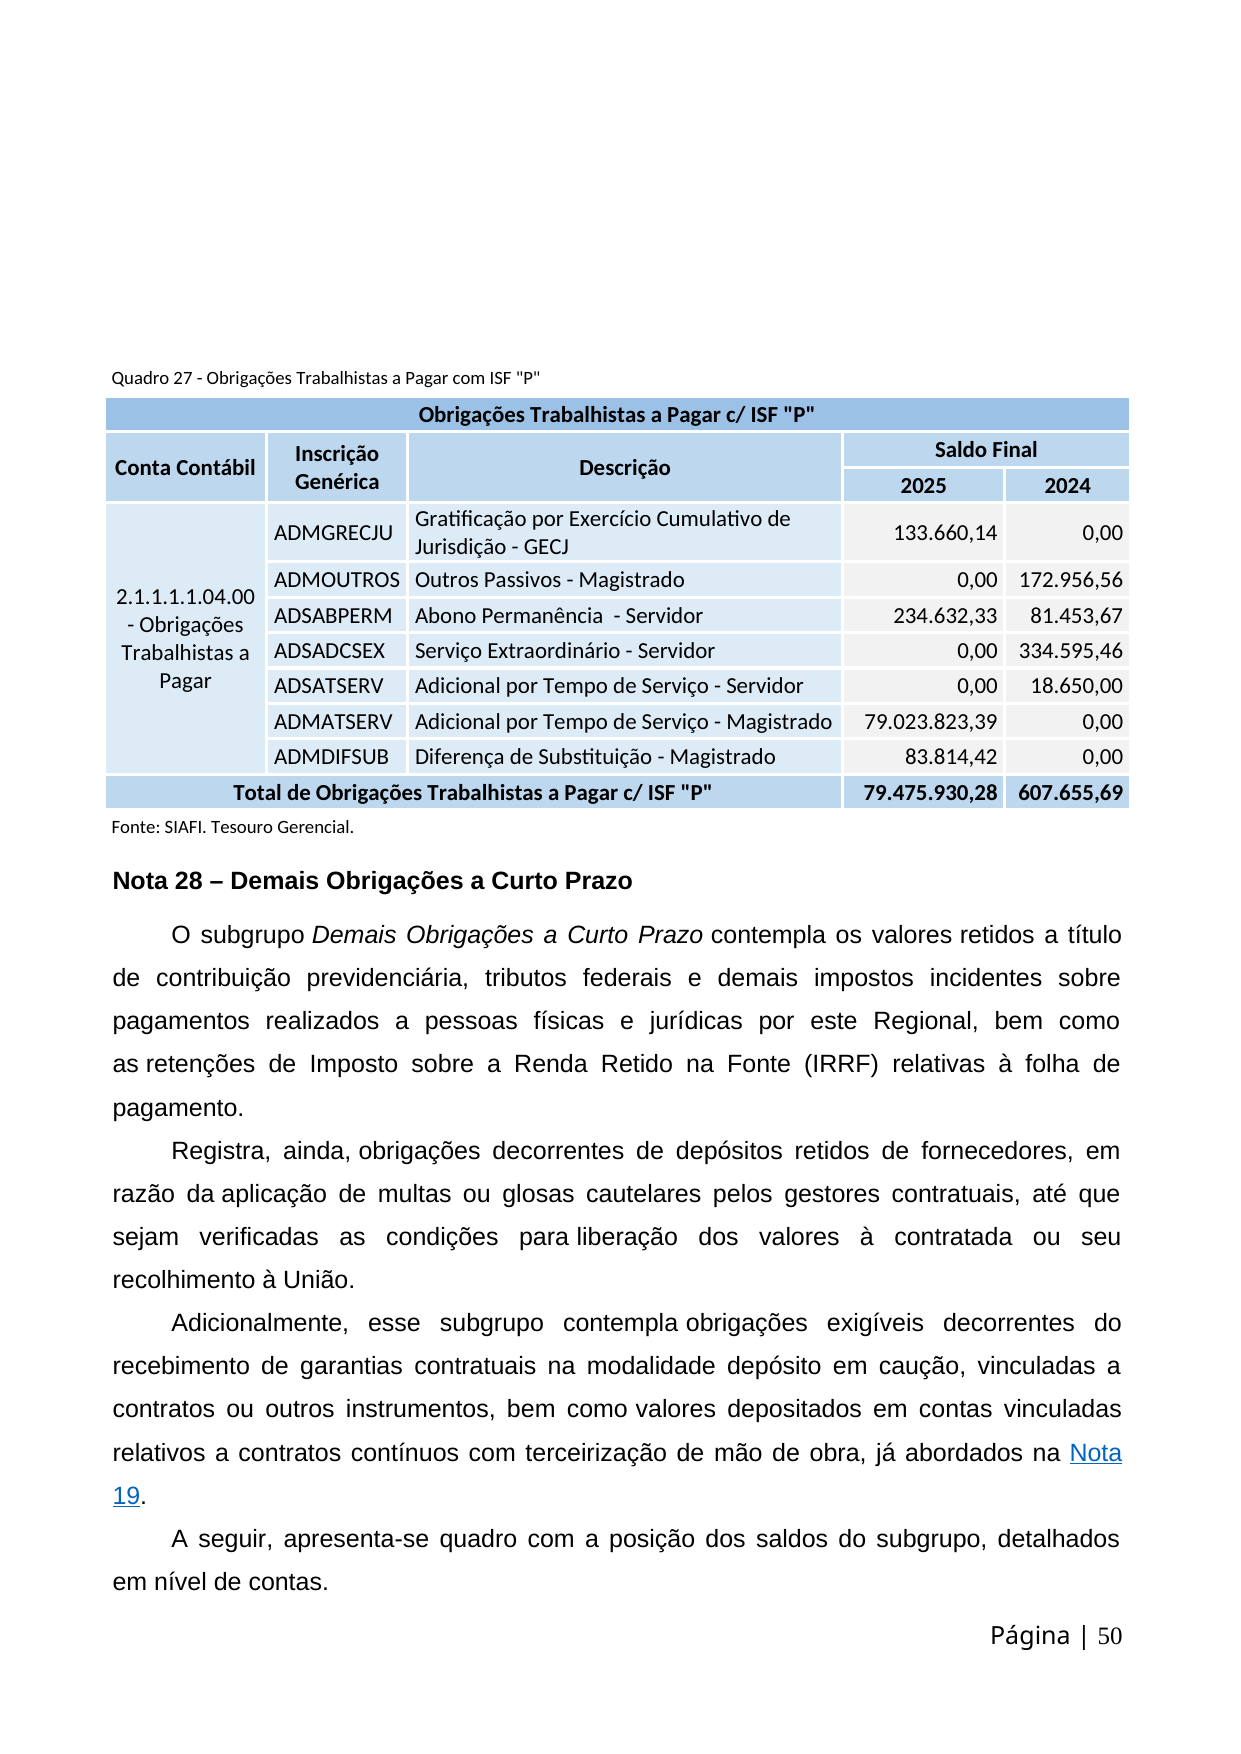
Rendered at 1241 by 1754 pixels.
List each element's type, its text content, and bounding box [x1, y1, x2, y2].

text A seguir, apresenta-se quadro com a posição dos saldos do subgrupo, detalhados em nível de contas. [112, 1524, 1122, 1596]
text O subgrupo Demais Obrigações a Curto Prazo contempla os valores retidos a título de contribuição previdenciária, tributos federais e demais impostos incidentes sobre pagamentos realizados a pessoas físicas e jurídicas por este Regional, bem como as retenções de Imposto sobre a Renda Retido na Fonte (IRRF) relativas à folha de pagamento. [112, 920, 1122, 1121]
table_cell Serviço Extraordinário - Servidor [409, 634, 841, 666]
table_cell 133.660,14 [844, 504, 1003, 560]
table_cell 0,00 [1006, 504, 1129, 560]
table_cell 0,00 [844, 563, 1003, 596]
table_cell 334.595,46 [1006, 634, 1129, 666]
subtitle Nota 28 – Demais Obrigações a Curto Prazo [112, 866, 1122, 895]
table_cell Abono Permanência - Servidor [409, 599, 841, 631]
table_cell [842, 811, 1005, 841]
table_cell Fonte: SIAFI. Tesouro Gerencial. [104, 811, 407, 841]
table_cell Adicional por Tempo de Serviço - Servidor [409, 670, 841, 702]
table_cell 18.650,00 [1006, 670, 1129, 702]
table_cell 2025 [844, 469, 1003, 501]
table_cell 0,00 [1006, 740, 1129, 773]
table_cell 0,00 [1006, 705, 1129, 737]
table_cell Gratificação por Exercício Cumulativo de Jurisdição - GECJ [409, 504, 841, 560]
table_cell 172.956,56 [1006, 563, 1129, 596]
table_cell ADSABPERM [268, 599, 406, 631]
table_cell Conta Contábil [106, 433, 265, 501]
table_cell 2.1.1.1.1.04.00 - Obrigações Trabalhistas a Pagar [106, 504, 265, 773]
table_cell 79.023.823,39 [844, 705, 1003, 737]
table_cell 0,00 [844, 670, 1003, 702]
text Adicionalmente, esse subgrupo contempla obrigações exigíveis decorrentes do recebimento de garantias contratuais na modalidade depósito em caução, vinculadas a contratos ou outros instrumentos, bem como valores depositados em contas vinculadas relativos a contratos contínuos com terceirização de mão de obra, já abordados na Nota 19. [112, 1308, 1122, 1509]
table_cell 607.655,69 [1006, 776, 1129, 808]
table_cell Inscrição Genérica [268, 433, 406, 501]
table_cell ADSADCSEX [268, 634, 406, 666]
table_cell Adicional por Tempo de Serviço - Magistrado [409, 705, 841, 737]
table_header Quadro 27 - Obrigações Trabalhistas a Pagar com ISF "P" [104, 361, 1130, 395]
table_cell ADMATSERV [268, 705, 406, 737]
table_cell 79.475.930,28 [844, 776, 1003, 808]
table_cell 0,00 [844, 634, 1003, 666]
table_cell Saldo Final [844, 433, 1129, 466]
table_cell Total de Obrigações Trabalhistas a Pagar c/ ISF "P" [106, 776, 841, 808]
table_cell 2024 [1006, 469, 1129, 501]
table_cell [1005, 811, 1130, 841]
table_cell Descrição [409, 433, 841, 501]
text Registra, ainda, obrigações decorrentes de depósitos retidos de fornecedores, em razão da aplicação de multas ou glosas cautelares pelos gestores contratuais, até que sejam verificadas as condições para liberação dos valores à contratada ou seu recolhimento à União. [112, 1136, 1122, 1294]
table_cell Diferença de Substituição - Magistrado [409, 740, 841, 773]
table_cell [408, 811, 842, 841]
table_cell Outros Passivos - Magistrado [409, 563, 841, 596]
table_cell 234.632,33 [844, 599, 1003, 631]
table_cell ADSATSERV [268, 670, 406, 702]
table_cell ADMDIFSUB [268, 740, 406, 773]
table_cell 83.814,42 [844, 740, 1003, 773]
table_cell ADMGRECJU [268, 504, 406, 560]
table_cell Obrigações Trabalhistas a Pagar c/ ISF "P" [106, 398, 1129, 430]
table_cell 81.453,67 [1006, 599, 1129, 631]
table_cell ADMOUTROS [268, 563, 406, 596]
